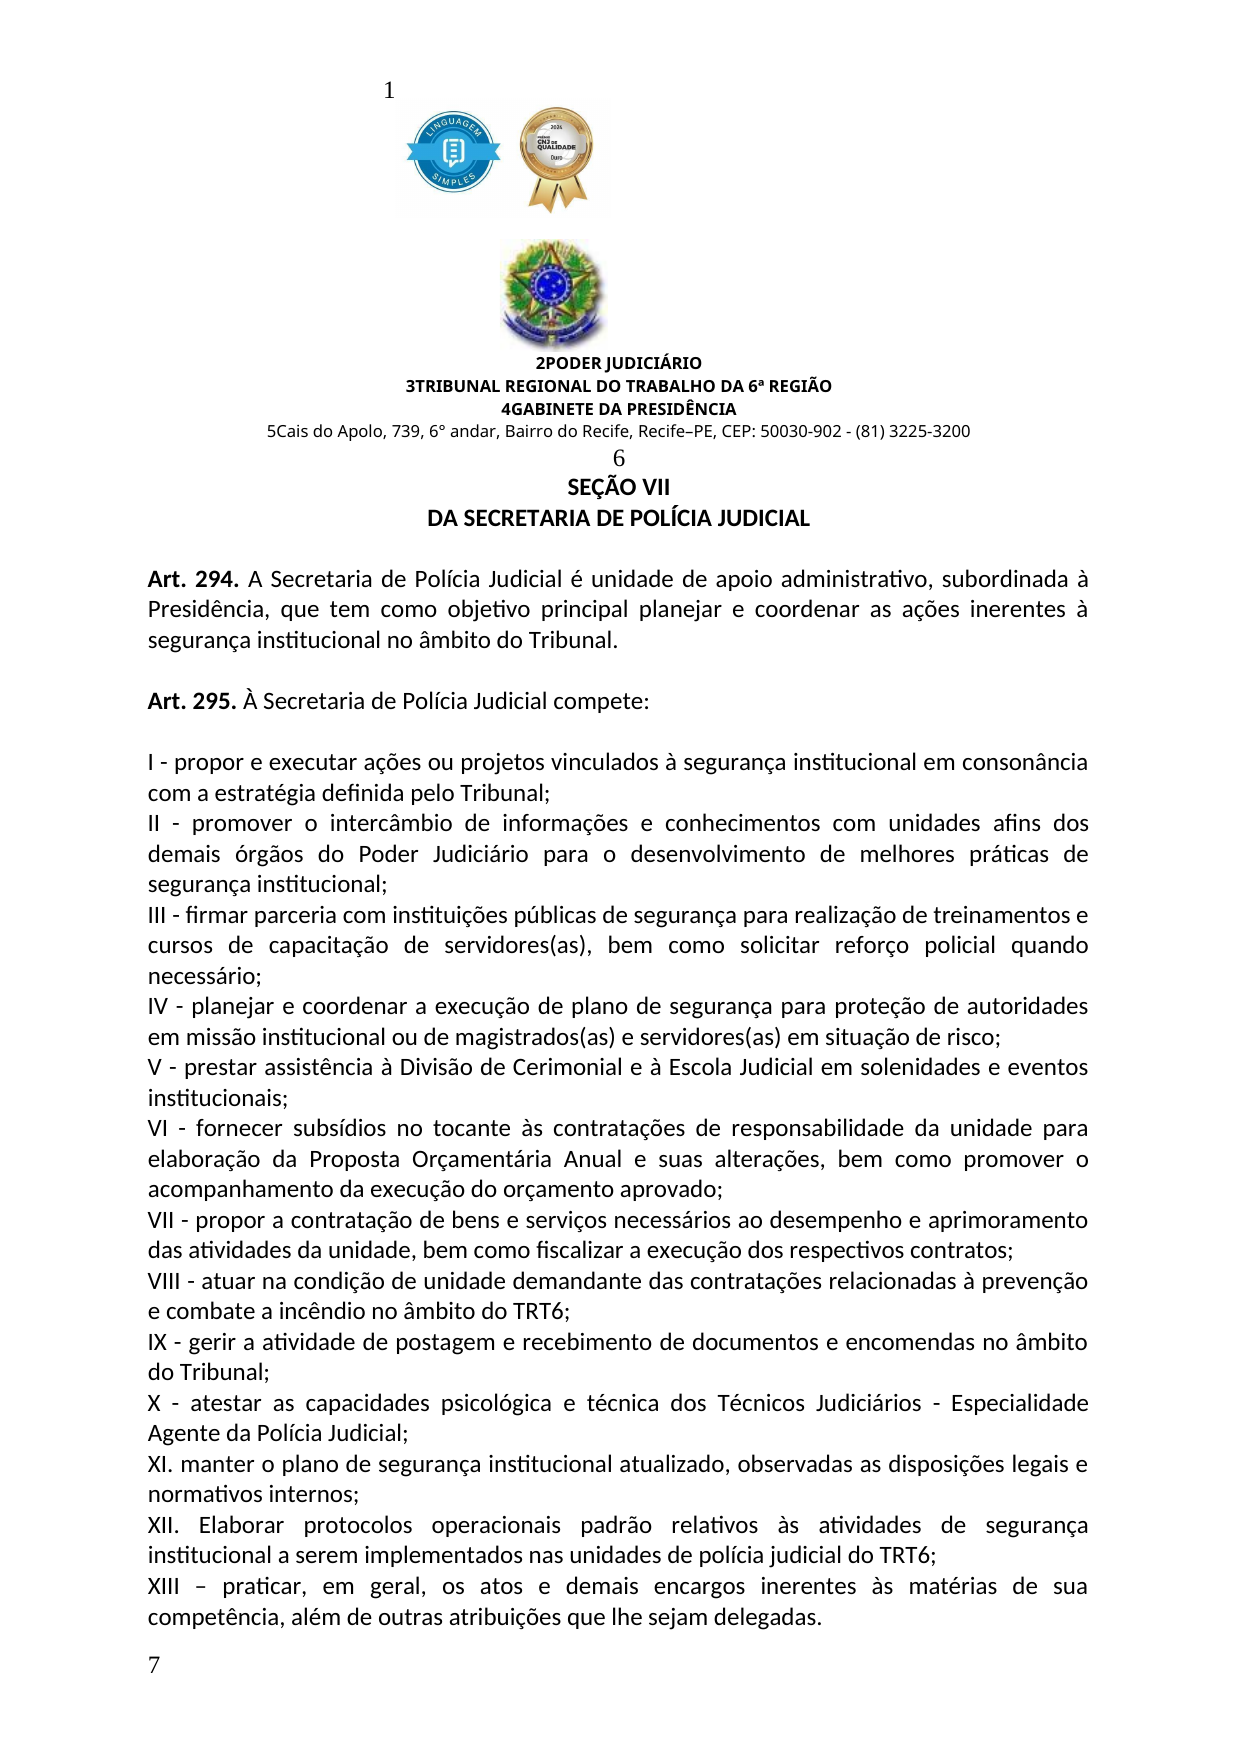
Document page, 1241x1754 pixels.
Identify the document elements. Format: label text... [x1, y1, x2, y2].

text XIII – praticar, em geral, os atos e demais encargos inerentes às matérias de sua competência, além de outras atribuições que lhe sejam delegadas. [148, 1570, 1090, 1631]
text VII - propor a contratação de bens e serviços necessários ao desempenho e aprimoramento das atividades da unidade, bem como fiscalizar a execução dos respectivos contratos; [147, 1204, 1090, 1265]
text IX - gerir a atividade de postagem e recebimento de documentos e encomendas no âmbito do Tribunal; [147, 1326, 1090, 1387]
text III - firmar parceria com instituições públicas de segurança para realização de treinamentos e cursos de capacitação de servidores(as), bem como solicitar reforço policial quando necessário; [147, 899, 1090, 990]
text VI - fornecer subsídios no tocante às contratações de responsabilidade da unidade para elaboração da Proposta Orçamentária Anual e suas alterações, bem como promover o acompanhamento da execução do orçamento aprovado; [147, 1112, 1090, 1204]
text I - propor e executar ações ou projetos vinculados à segurança institucional em consonância com a estratégia definida pelo Tribunal; [147, 746, 1090, 807]
text V - prestar assistência à Divisão de Cerimonial e à Escola Judicial em solenidades e eventos institucionais; [147, 1051, 1090, 1112]
text Art. 294. A Secretaria de Polícia Judicial é unidade de apoio administrativo, subordinada à Presidência, que tem como objetivo principal planejar e coordenar as ações inerentes à segurança institucional no âmbito do Tribunal. [147, 563, 1090, 654]
text X - atestar as capacidades psicológica e técnica dos Técnicos Judiciários - Especialidade Agente da Polícia Judicial; [147, 1387, 1090, 1448]
text SEÇÃO VII [147, 471, 1090, 502]
text XII. Elaborar protocolos operacionais padrão relativos às atividades de segurança institucional a serem implementados nas unidades de polícia judicial do TRT6; [148, 1509, 1090, 1570]
text VIII - atuar na condição de unidade demandante das contratações relacionadas à prevenção e combate a incêndio no âmbito do TRT6; [147, 1265, 1090, 1326]
text IV - planejar e coordenar a execução de plano de segurança para proteção de autoridades em missão institucional ou de magistrados(as) e servidores(as) em situação de risco; [147, 990, 1090, 1051]
text DA SECRETARIA DE POLÍCIA JUDICIAL [147, 502, 1090, 532]
text II - promover o intercâmbio de informações e conhecimentos com unidades afins dos demais órgãos do Poder Judiciário para o desenvolvimento de melhores práticas de segurança institucional; [147, 807, 1090, 899]
text XI. manter o plano de segurança institucional atualizado, observadas as disposições legais e normativos internos; [148, 1448, 1090, 1509]
text Art. 295. À Secretaria de Polícia Judicial compete: [147, 685, 1090, 716]
